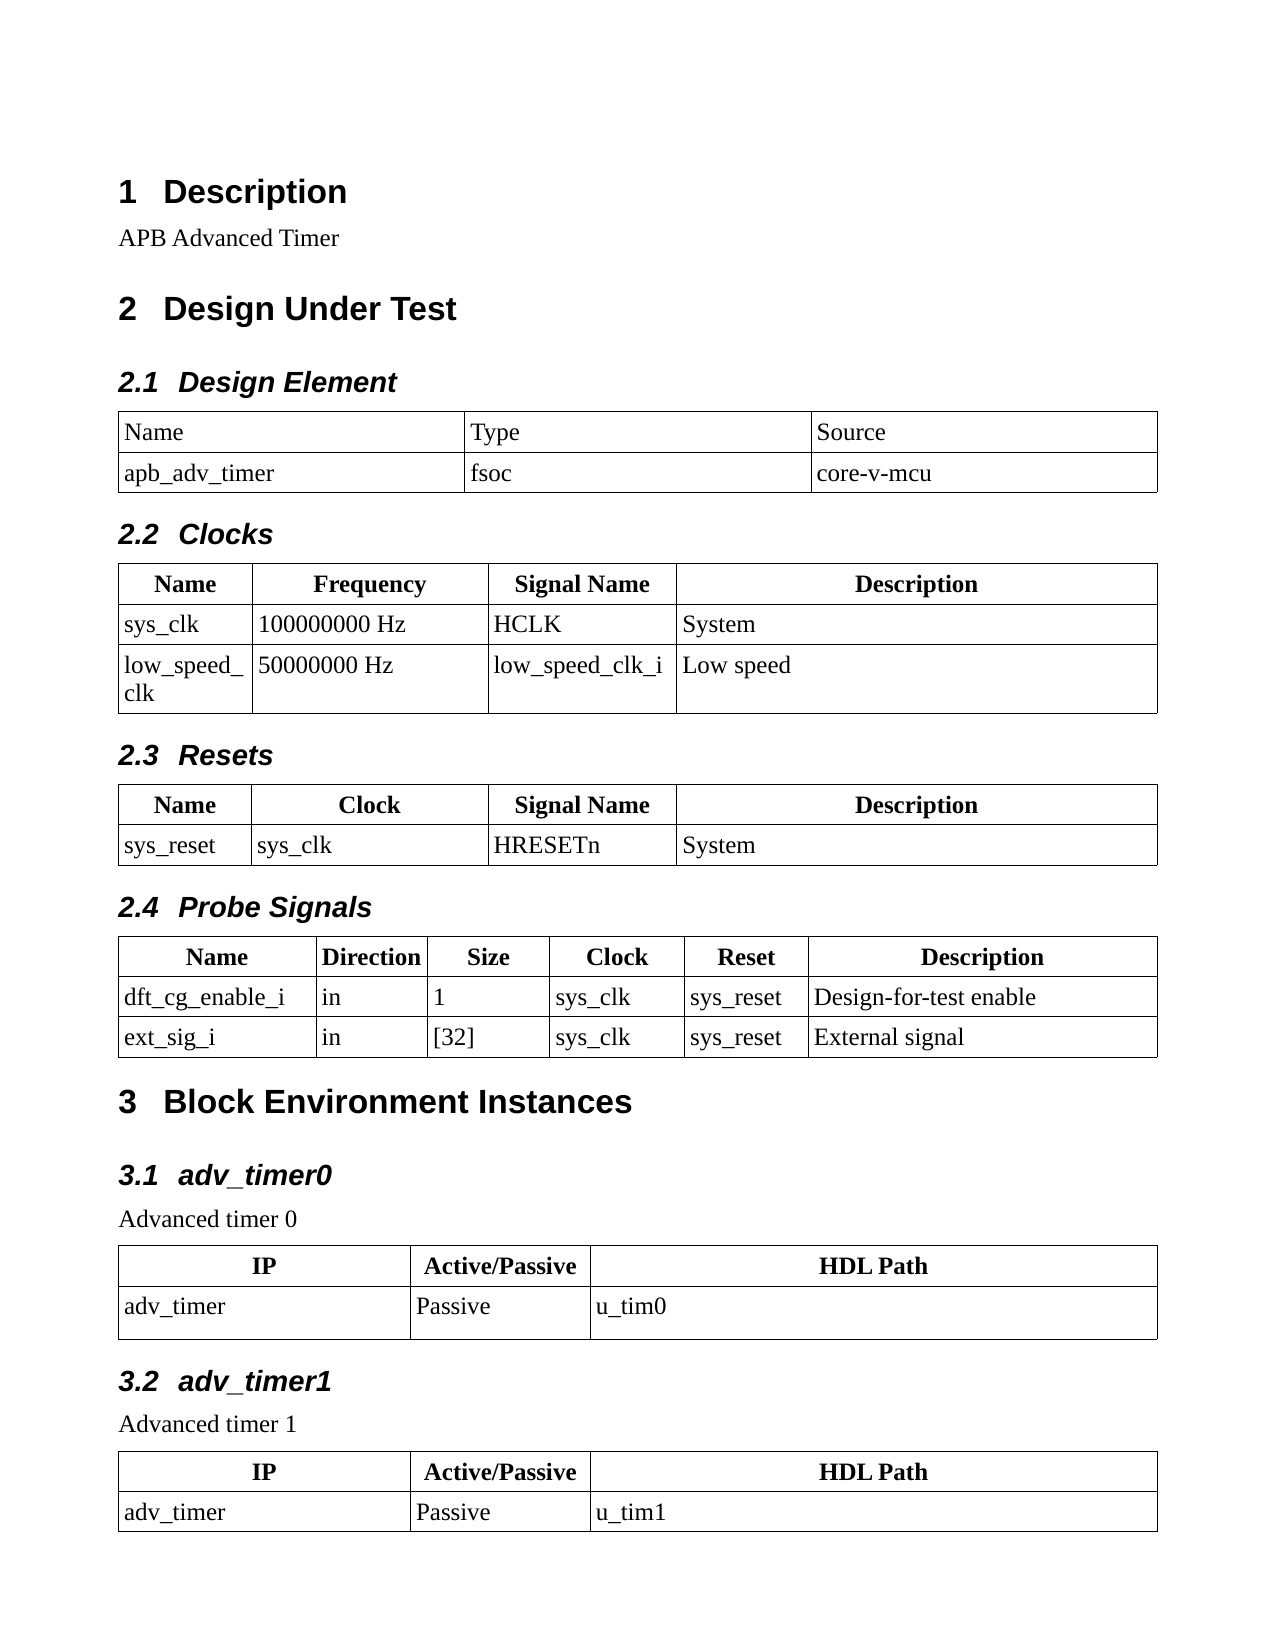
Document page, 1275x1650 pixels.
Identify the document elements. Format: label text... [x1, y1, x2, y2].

table_cell [32] [428, 1017, 549, 1057]
table_cell HCLK [489, 605, 676, 644]
table_header Source [812, 412, 1157, 452]
subtitle Probe Signals [118, 890, 1157, 923]
table_cell sys_clk [550, 1017, 684, 1057]
table_cell dft_cg_enable_i [119, 977, 316, 1016]
table_cell Passive [411, 1492, 590, 1531]
text Advanced timer 0 [118, 1204, 1157, 1233]
table_header HDL Path [591, 1452, 1157, 1491]
table_header Signal Name [489, 785, 676, 824]
table_header Name [119, 785, 251, 824]
table_cell core-v-mcu [812, 453, 1157, 492]
table_cell sys_clk [119, 605, 252, 644]
table_cell low_speed_clk_i [489, 645, 676, 713]
subtitle adv_timer0 [118, 1158, 1157, 1192]
table_header Size [428, 937, 549, 976]
table_header HDL Path [591, 1246, 1157, 1286]
table_cell 50000000 Hz [253, 645, 488, 713]
table_header Frequency [253, 564, 488, 603]
text Advanced timer 1 [118, 1409, 1157, 1438]
table_cell sys_reset [119, 825, 251, 865]
subtitle Description [118, 172, 1157, 211]
table_cell System [677, 825, 1157, 865]
table_header Clock [252, 785, 488, 824]
subtitle Resets [118, 738, 1157, 772]
table_cell sys_clk [252, 825, 488, 865]
table_header Name [119, 412, 464, 452]
table_cell u_tim1 [591, 1492, 1157, 1531]
table_cell External signal [809, 1017, 1157, 1057]
table_header Description [677, 785, 1157, 824]
table_header Active/Passive [411, 1246, 590, 1286]
subtitle Design Element [118, 365, 1157, 399]
table_header Direction [317, 937, 427, 976]
table_cell 100000000 Hz [253, 605, 488, 644]
table_header IP [119, 1246, 410, 1286]
table_header Active/Passive [411, 1452, 590, 1491]
table_cell ext_sig_i [119, 1017, 316, 1057]
subtitle Block Environment Instances [118, 1082, 1157, 1121]
table_header Signal Name [489, 564, 676, 603]
table_header Name [119, 937, 316, 976]
table_header Reset [685, 937, 808, 976]
text APB Advanced Timer [118, 223, 1157, 252]
table_cell System [677, 605, 1157, 644]
table_cell in [317, 1017, 427, 1057]
table_cell adv_timer [119, 1492, 410, 1531]
table_cell HRESETn [489, 825, 676, 865]
table_header IP [119, 1452, 410, 1491]
table_cell Design-for-test enable [809, 977, 1157, 1016]
subtitle adv_timer1 [118, 1363, 1157, 1397]
table_header Description [809, 937, 1157, 976]
table_cell 1 [428, 977, 549, 1016]
table_cell Low speed [677, 645, 1157, 713]
table_cell fsoc [465, 453, 811, 492]
table_header Clock [550, 937, 684, 976]
table_cell in [317, 977, 427, 1016]
subtitle Clocks [118, 517, 1157, 551]
table_cell low_speed_clk [119, 645, 252, 713]
table_cell Passive [411, 1287, 590, 1338]
table_cell adv_timer [119, 1287, 410, 1338]
table_cell u_tim0 [591, 1287, 1157, 1338]
subtitle Design Under Test [118, 289, 1157, 328]
table_header Name [119, 564, 252, 603]
table_cell sys_reset [685, 977, 808, 1016]
table_header Description [677, 564, 1157, 603]
table_cell sys_reset [685, 1017, 808, 1057]
table_header Type [465, 412, 811, 452]
table_cell sys_clk [550, 977, 684, 1016]
table_cell apb_adv_timer [119, 453, 464, 492]
